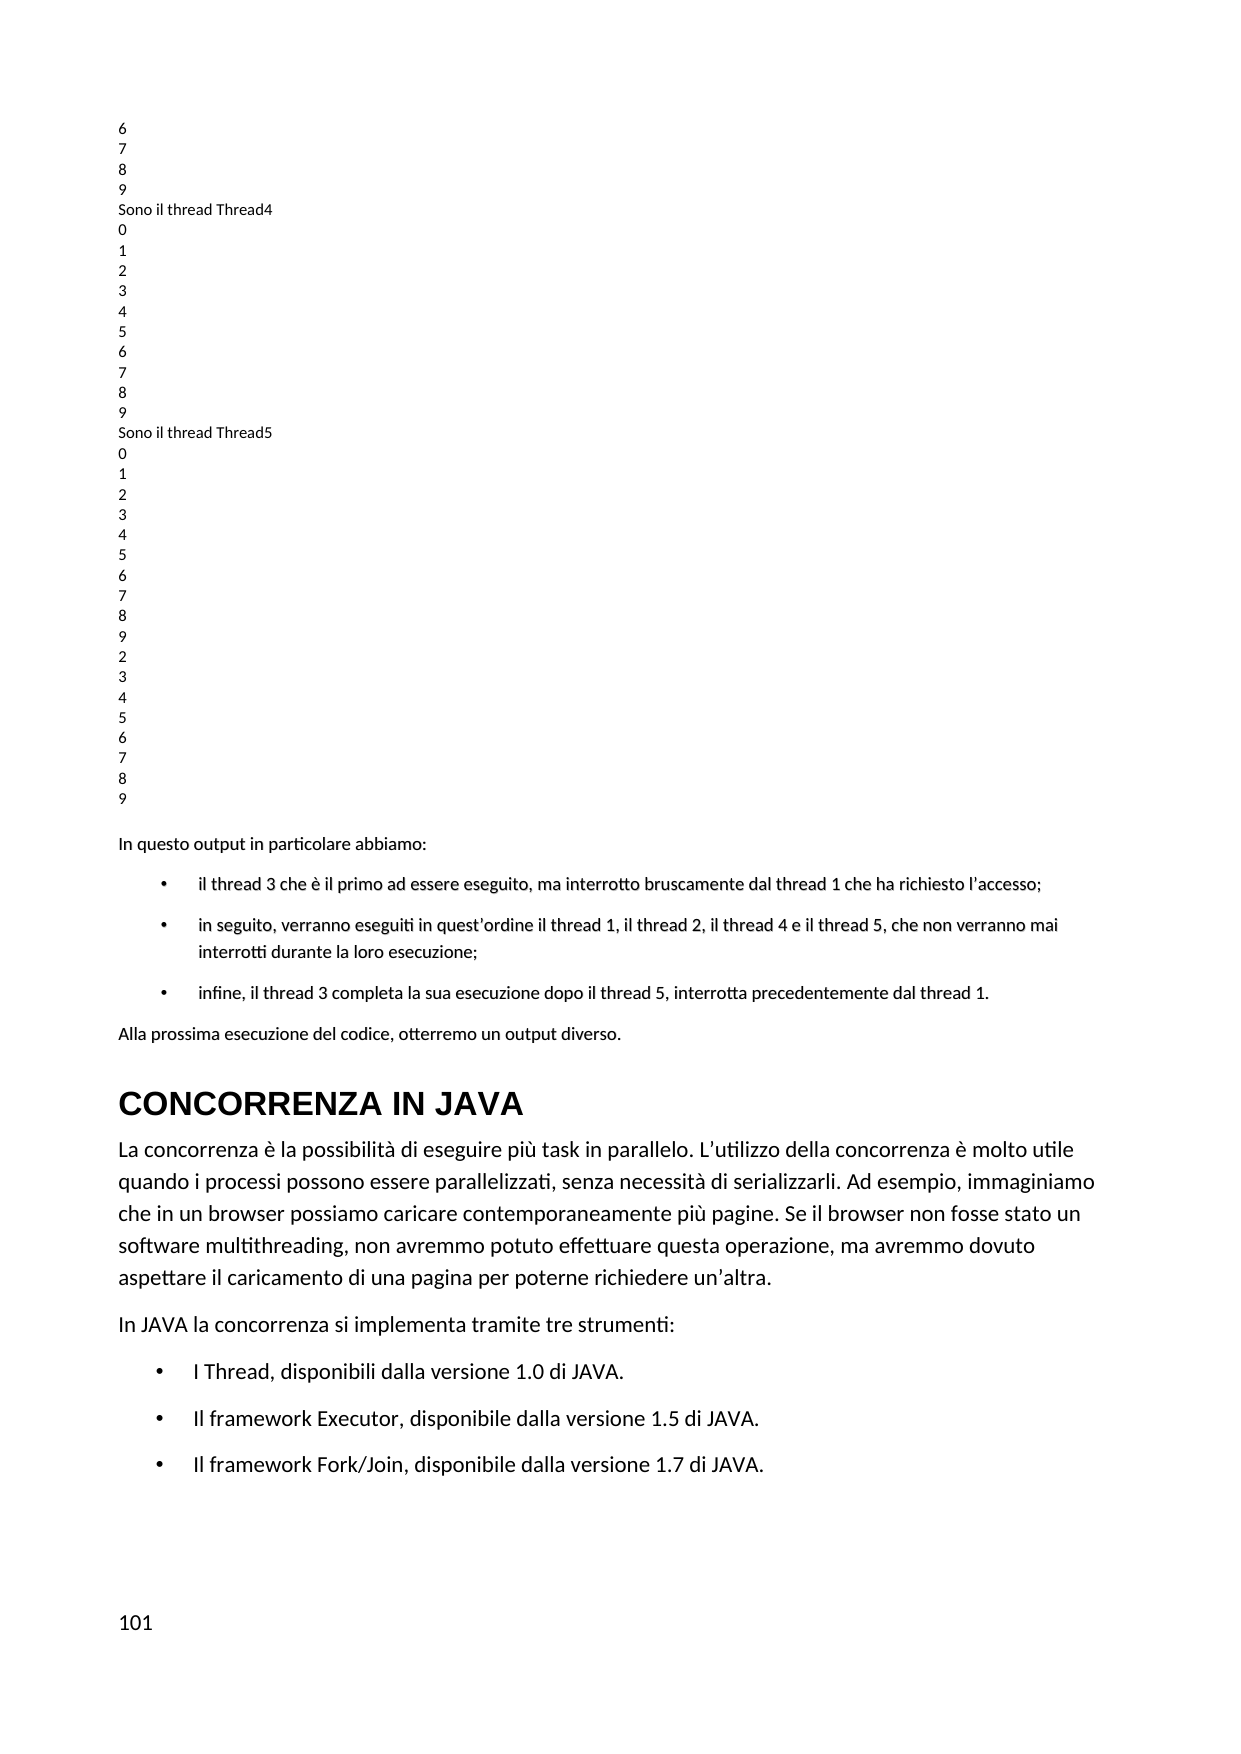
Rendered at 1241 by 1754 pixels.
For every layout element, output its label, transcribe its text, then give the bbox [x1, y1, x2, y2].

text 3 [118, 504, 1122, 524]
text 0 [118, 220, 1122, 240]
text 8 [118, 159, 1122, 179]
text 2 [118, 646, 1122, 667]
text 4 [118, 687, 1122, 707]
text 7 [118, 362, 1122, 382]
text 5 [118, 707, 1122, 727]
list Il framework Executor, disponibile dalla versione 1.5 di JAVA. [156, 1404, 1122, 1432]
text 8 [118, 768, 1122, 788]
text 6 [118, 342, 1122, 362]
text 1 [118, 463, 1122, 484]
text 2 [118, 484, 1122, 504]
text Sono il thread Thread5 [118, 423, 1122, 443]
text 5 [118, 321, 1122, 342]
text 9 [118, 626, 1122, 646]
text 1 [118, 240, 1122, 260]
subtitle CONCORRENZA IN JAVA [118, 1083, 1122, 1122]
text 6 [118, 118, 1122, 138]
text 9 [118, 179, 1122, 199]
text La concorrenza è la possibilità di eseguire più task in parallelo. L’utilizzo della concorrenza è molto utile quando i processi possono essere parallelizzati, senza necessità di serializzarli. Ad esempio, immaginiamo che in un browser possiamo caricare contemporaneamente più pagine. Se il browser non fosse stato un software multithreading, non avremmo potuto effettuare questa operazione, ma avremmo dovuto aspettare il caricamento di una pagina per poterne richiedere un’altra. [118, 1135, 1122, 1291]
list Il framework Fork/Join, disponibile dalla versione 1.7 di JAVA. [156, 1451, 1122, 1478]
list il thread 3 che è il primo ad essere eseguito, ma interrotto bruscamente dal thread 1 che ha richiesto l’accesso; [161, 873, 1122, 896]
text In JAVA la concorrenza si implementa tramite tre strumenti: [118, 1310, 1122, 1338]
text 3 [118, 667, 1122, 687]
text 9 [118, 402, 1122, 423]
text Sono il thread Thread4 [118, 199, 1122, 220]
text 2 [118, 260, 1122, 281]
text 8 [118, 606, 1122, 626]
text 8 [118, 382, 1122, 402]
text 5 [118, 545, 1122, 565]
text 9 [118, 788, 1122, 809]
text 7 [118, 138, 1122, 159]
text Alla prossima esecuzione del codice, otterremo un output diverso. [118, 1022, 1122, 1045]
text 4 [118, 301, 1122, 321]
text 7 [118, 748, 1122, 768]
text 6 [118, 565, 1122, 585]
text 3 [118, 281, 1122, 301]
list infine, il thread 3 completa la sua esecuzione dopo il thread 5, interrotta precedentemente dal thread 1. [161, 981, 1122, 1004]
text 4 [118, 524, 1122, 545]
list I Thread, disponibili dalla versione 1.0 di JAVA. [156, 1357, 1122, 1385]
text 0 [118, 443, 1122, 463]
text In questo output in particolare abbiamo: [118, 832, 1122, 854]
list in seguito, verranno eseguiti in quest’ordine il thread 1, il thread 2, il thread 4 e il thread 5, che non verranno mai interrotti durante la loro esecuzione; [161, 913, 1122, 963]
text 7 [118, 585, 1122, 606]
text 6 [118, 727, 1122, 748]
